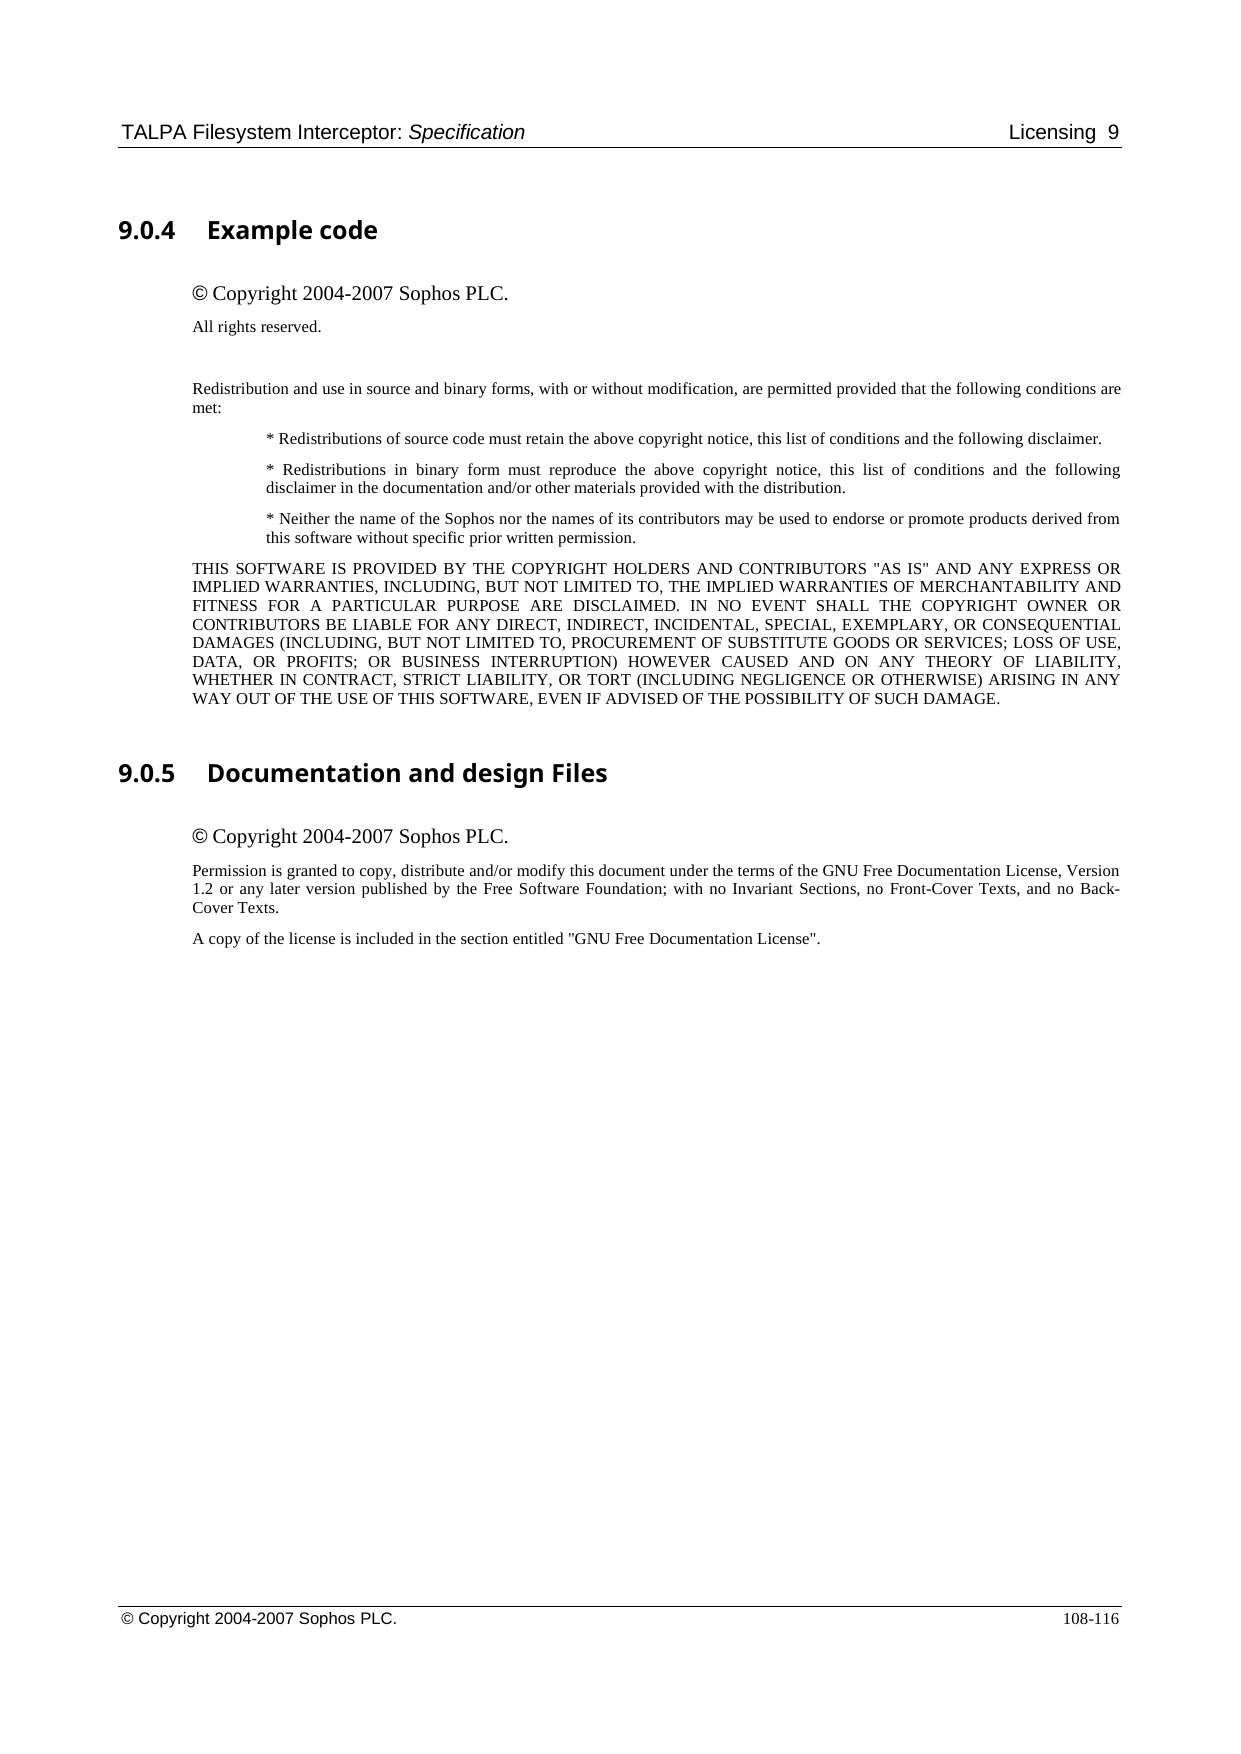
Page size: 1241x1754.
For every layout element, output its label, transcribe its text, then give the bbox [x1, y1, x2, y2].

text A copy of the license is included in the section entitled "GNU Free Documentation License". [192, 929, 1122, 948]
text © Copyright 2004-2007 Sophos PLC. [192, 282, 1122, 305]
text THIS SOFTWARE IS PROVIDED BY THE COPYRIGHT HOLDERS AND CONTRIBUTORS "AS IS" AND ANY EXPRESS OR IMPLIED WARRANTIES, INCLUDING, BUT NOT LIMITED TO, THE IMPLIED WARRANTIES OF MERCHANTABILITY AND FITNESS FOR A PARTICULAR PURPOSE ARE DISCLAIMED. IN NO EVENT SHALL THE COPYRIGHT OWNER OR CONTRIBUTORS BE LIABLE FOR ANY DIRECT, INDIRECT, INCIDENTAL, SPECIAL, EXEMPLARY, OR CONSEQUENTIAL DAMAGES (INCLUDING, BUT NOT LIMITED TO, PROCUREMENT OF SUBSTITUTE GOODS OR SERVICES; LOSS OF USE, DATA, OR PROFITS; OR BUSINESS INTERRUPTION) HOWEVER CAUSED AND ON ANY THEORY OF LIABILITY, WHETHER IN CONTRACT, STRICT LIABILITY, OR TORT (INCLUDING NEGLIGENCE OR OTHERWISE) ARISING IN ANY WAY OUT OF THE USE OF THIS SOFTWARE, EVEN IF ADVISED OF THE POSSIBILITY OF SUCH DAMAGE. [192, 559, 1122, 708]
text * Redistributions of source code must retain the above copyright notice, this list of conditions and the following disclaimer. [266, 429, 1122, 448]
text All rights reserved. [192, 317, 1122, 336]
text Redistribution and use in source and binary forms, with or without modification, are permitted provided that the following conditions are met: [192, 379, 1122, 417]
text Permission is granted to copy, distribute and/or modify this document under the terms of the GNU Free Documentation License, Version 1.2 or any later version published by the Free Software Foundation; with no Invariant Sections, no Front-Cover Texts, and no Back-Cover Texts. [192, 861, 1122, 917]
text * Neither the name of the Sophos nor the names of its contributors may be used to endorse or promote products derived from this software without specific prior written permission. [266, 510, 1122, 547]
text * Redistributions in binary form must reproduce the above copyright notice, this list of conditions and the following disclaimer in the documentation and/or other materials provided with the distribution. [266, 460, 1122, 497]
subtitle Documentation and design Files [118, 756, 1122, 790]
text © Copyright 2004-2007 Sophos PLC. [192, 825, 1122, 848]
subtitle Example code [118, 212, 1122, 246]
